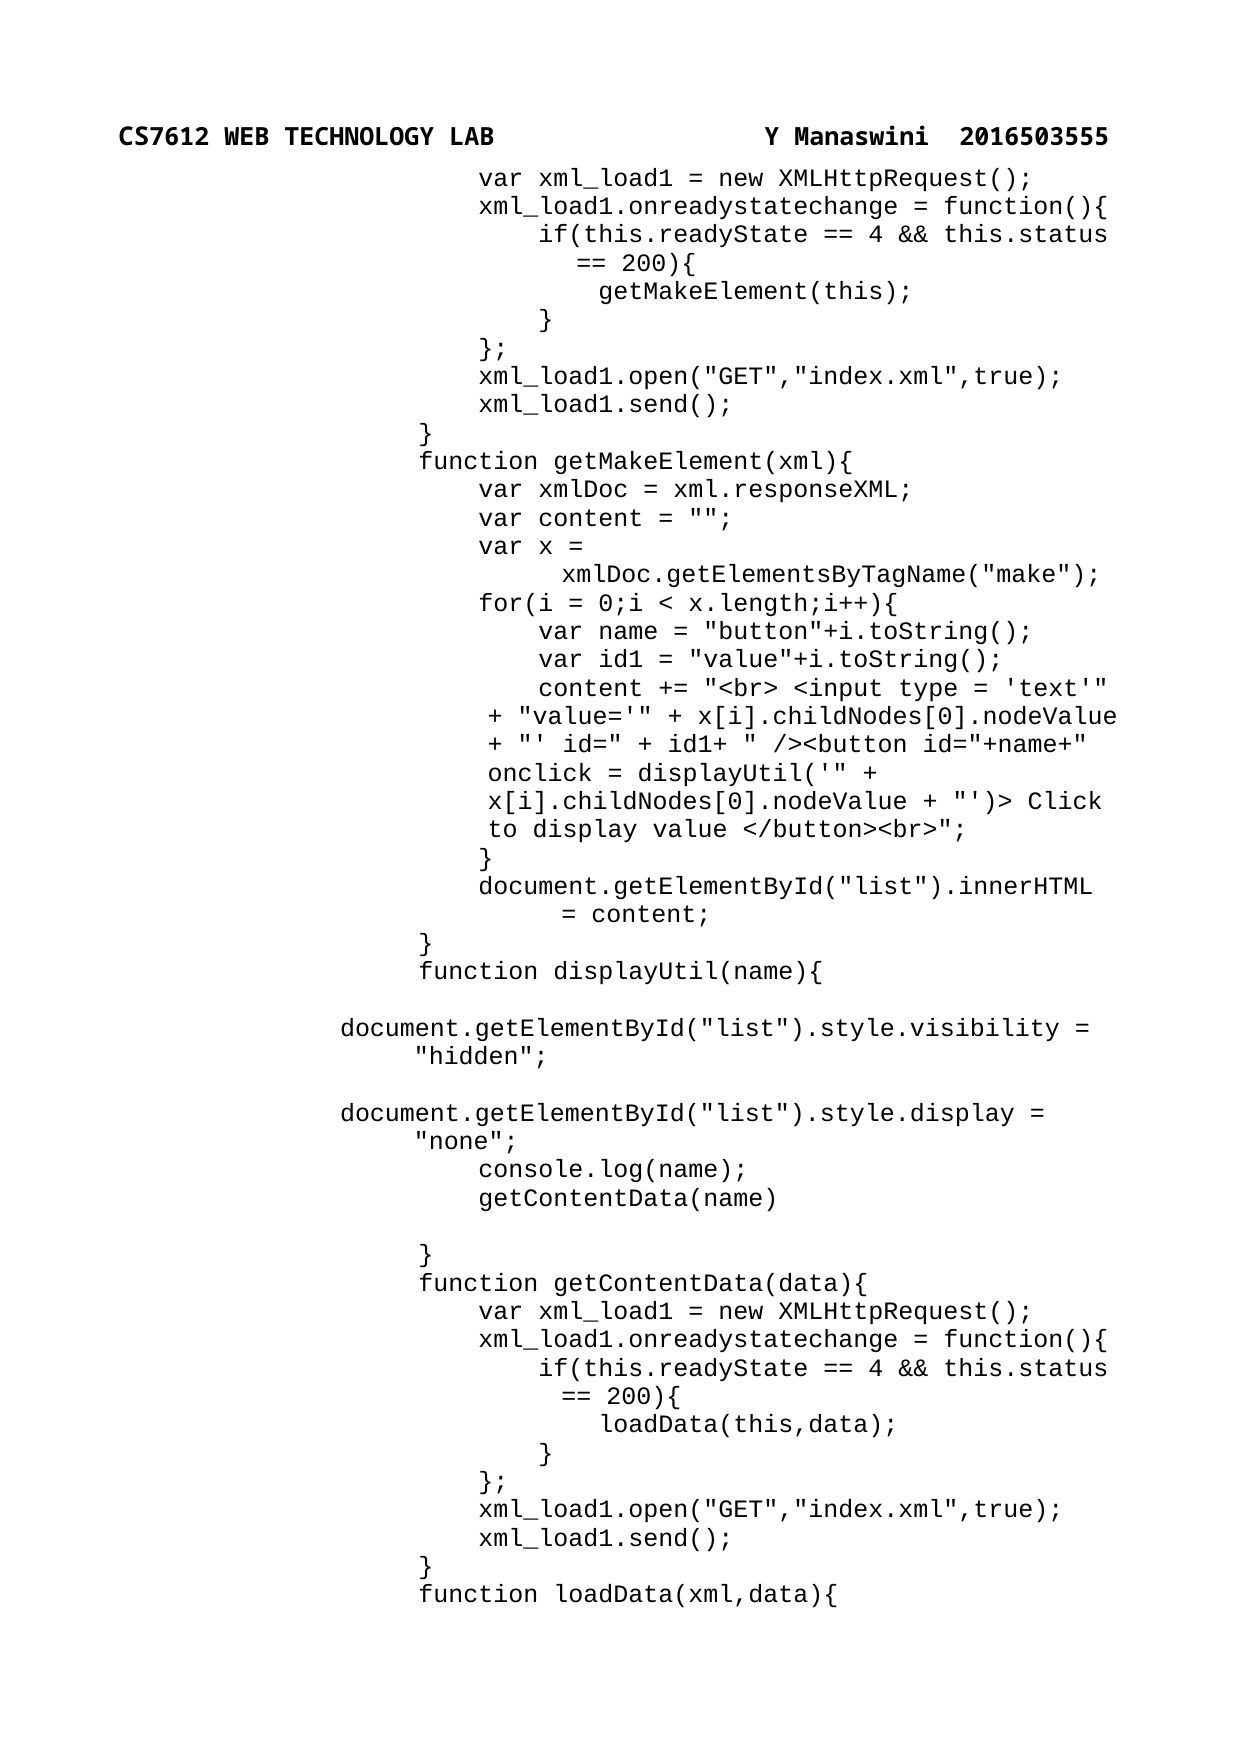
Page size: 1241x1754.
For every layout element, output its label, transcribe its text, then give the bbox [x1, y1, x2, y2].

text xml_load1.onreadystatechange = function(){ [118, 1327, 1122, 1355]
text var name = "button"+i.toString(); [118, 619, 1122, 647]
text }; [118, 1469, 1122, 1497]
text xml_load1.onreadystatechange = function(){ [118, 194, 1122, 222]
text getContentData(name) [118, 1185, 1122, 1214]
text } [118, 1242, 1122, 1270]
text } [118, 307, 1122, 335]
text document.getElementById("list").style.display = "none"; [118, 1072, 1122, 1157]
text var id1 = "value"+i.toString(); [118, 647, 1122, 675]
text } [118, 1554, 1122, 1582]
text document.getElementById("list").innerHTML = content; [118, 874, 1122, 930]
text xml_load1.send(); [118, 392, 1122, 420]
text if(this.readyState == 4 && this.status == 200){ [118, 1355, 1122, 1412]
text xml_load1.send(); [118, 1525, 1122, 1554]
text loadData(this,data); [118, 1412, 1122, 1440]
text if(this.readyState == 4 && this.status == 200){ [118, 222, 1122, 279]
text getMakeElement(this); [118, 279, 1122, 307]
text var x = xmlDoc.getElementsByTagName("make"); [118, 534, 1122, 590]
text function getContentData(data){ [118, 1270, 1122, 1299]
text }; [118, 335, 1122, 364]
text var xml_load1 = new XMLHttpRequest(); [118, 165, 1122, 194]
text } [118, 930, 1122, 959]
text console.log(name); [118, 1157, 1122, 1185]
text xml_load1.open("GET","index.xml",true); [118, 364, 1122, 392]
text function loadData(xml,data){ [118, 1582, 1122, 1610]
text } [118, 845, 1122, 874]
text document.getElementById("list").style.visibility = "hidden"; [118, 987, 1122, 1072]
text content += "<br> <input type = 'text'" + "value='" + x[i].childNodes[0].nodeValue + "' id=" + id1+ " /><button id="+name+" onclick = displayUtil('" + x[i].childNodes[0].nodeValue + "')> Click to display value </button><br>"; [118, 675, 1122, 845]
text for(i = 0;i < x.length;i++){ [118, 590, 1122, 619]
text } [118, 420, 1122, 449]
text function getMakeElement(xml){ [118, 449, 1122, 477]
text var content = ""; [118, 505, 1122, 534]
text function displayUtil(name){ [118, 959, 1122, 987]
text var xml_load1 = new XMLHttpRequest(); [118, 1299, 1122, 1327]
text var xmlDoc = xml.responseXML; [118, 477, 1122, 505]
text } [118, 1440, 1122, 1469]
text xml_load1.open("GET","index.xml",true); [118, 1497, 1122, 1525]
